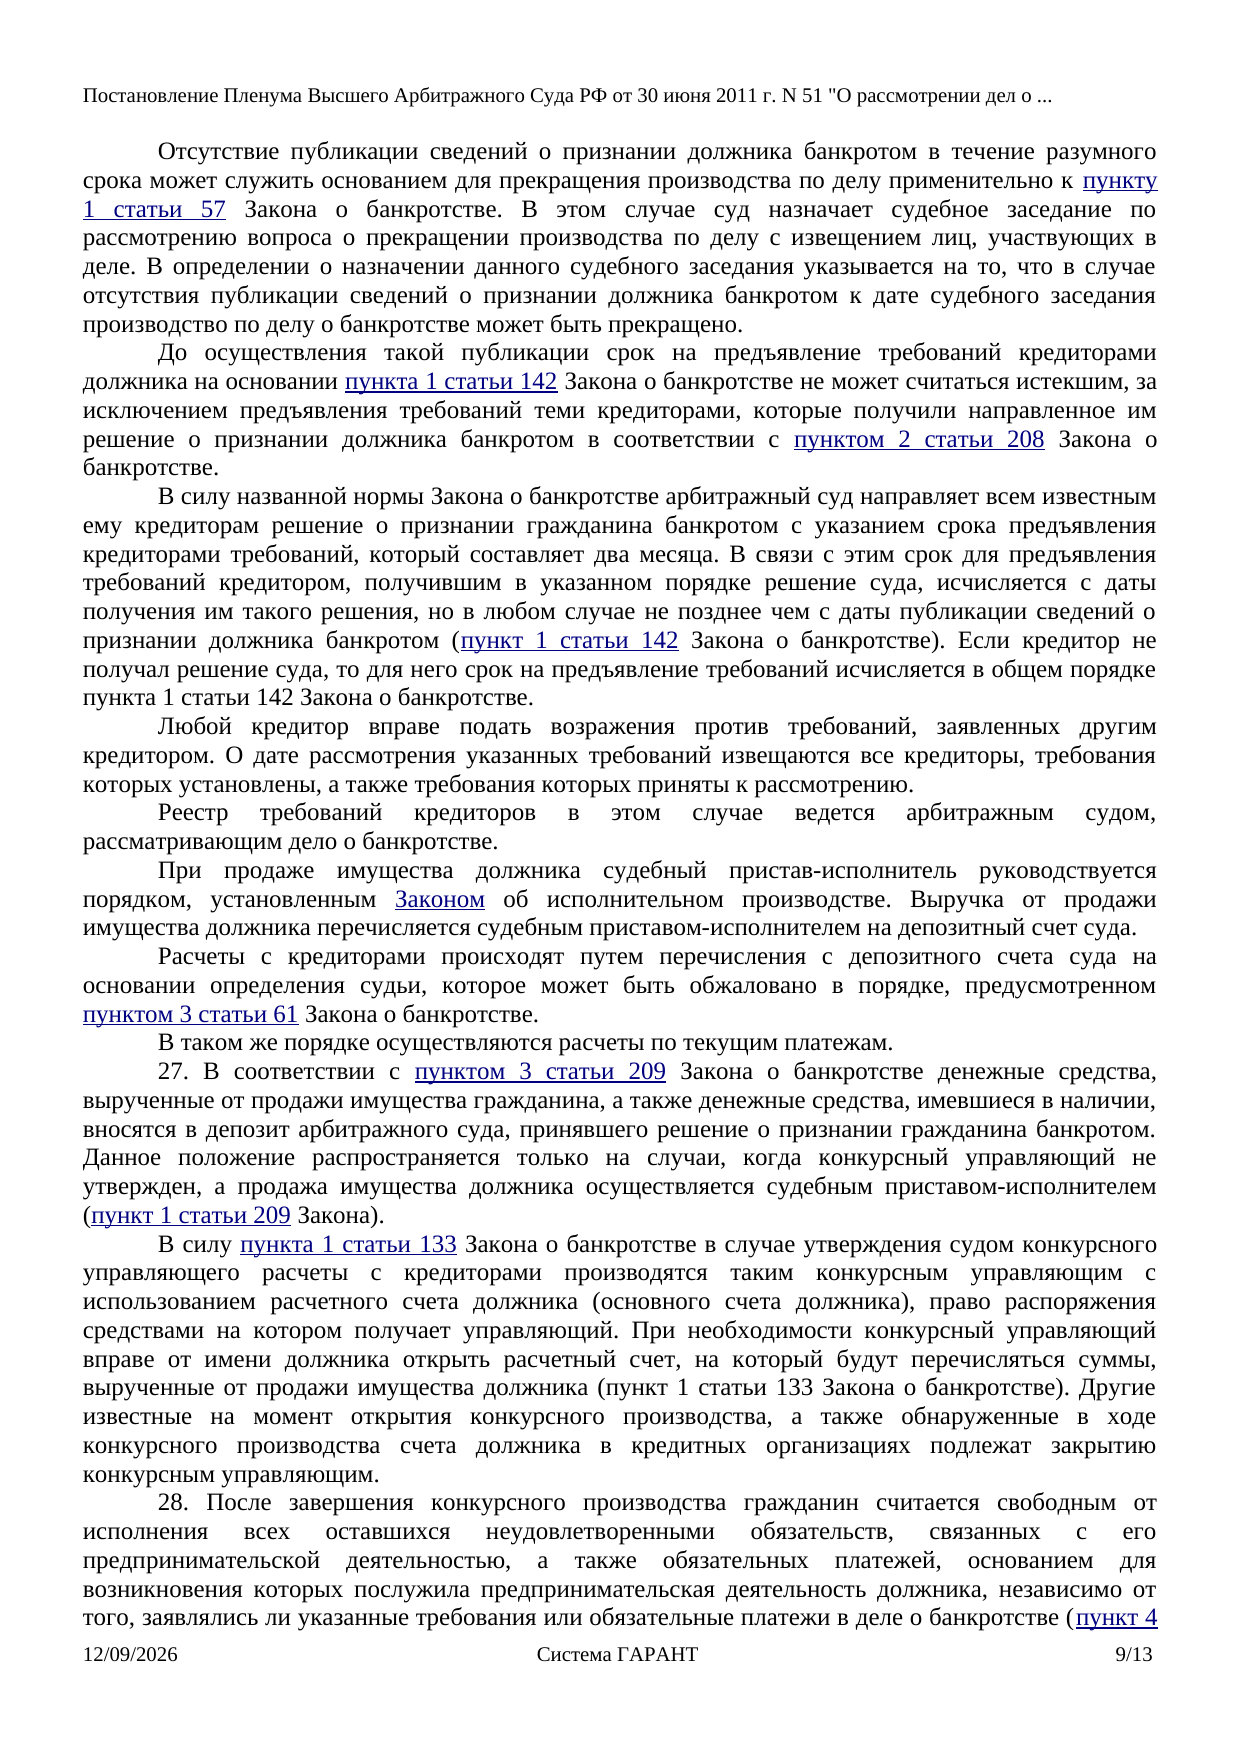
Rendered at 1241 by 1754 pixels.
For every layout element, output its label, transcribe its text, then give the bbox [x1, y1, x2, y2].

text Отсутствие публикации сведений о признании должника банкротом в течение разумного срока может служить основанием для прекращения производства по делу применительно к пункту 1 статьи 57 Закона о банкротстве. В этом случае суд назначает судебное заседание по рассмотрению вопроса о прекращении производства по делу с извещением лиц, участвующих в деле. В определении о назначении данного судебного заседания указывается на то, что в случае отсутствия публикации сведений о признании должника банкротом к дате судебного заседания производство по делу о банкротстве может быть прекращено. [83, 136, 1157, 337]
text До осуществления такой публикации срок на предъявление требований кредиторами должника на основании пункта 1 статьи 142 Закона о банкротстве не может считаться истекшим, за исключением предъявления требований теми кредиторами, которые получили направленное им решение о признании должника банкротом в соответствии с пунктом 2 статьи 208 Закона о банкротстве. [83, 337, 1157, 481]
text Любой кредитор вправе подать возражения против требований, заявленных другим кредитором. О дате рассмотрения указанных требований извещаются все кредиторы, требования которых установлены, а также требования которых приняты к рассмотрению. [83, 711, 1157, 797]
text В таком же порядке осуществляются расчеты по текущим платежам. [83, 1027, 1157, 1056]
text Реестр требований кредиторов в этом случае ведется арбитражным судом, рассматривающим дело о банкротстве. [83, 797, 1157, 855]
text Расчеты с кредиторами происходят путем перечисления с депозитного счета суда на основании определения судьи, которое может быть обжаловано в порядке, предусмотренном пунктом 3 статьи 61 Закона о банкротстве. [83, 941, 1157, 1027]
text 28. После завершения конкурсного производства гражданин считается свободным от исполнения всех оставшихся неудовлетворенными обязательств, связанных с его предпринимательской деятельностью, а также обязательных платежей, основанием для возникновения которых послужила предпринимательская деятельность должника, независимо от того, заявлялись ли указанные требования или обязательные платежи в деле о банкротстве (пункт 4 [83, 1487, 1157, 1631]
text В силу пункта 1 статьи 133 Закона о банкротстве в случае утверждения судом конкурсного управляющего расчеты с кредиторами производятся таким конкурсным управляющим с использованием расчетного счета должника (основного счета должника), право распоряжения средствами на котором получает управляющий. При необходимости конкурсный управляющий вправе от имени должника открыть расчетный счет, на который будут перечисляться суммы, вырученные от продажи имущества должника (пункт 1 статьи 133 Закона о банкротстве). Другие известные на момент открытия конкурсного производства, а также обнаруженные в ходе конкурсного производства счета должника в кредитных организациях подлежат закрытию конкурсным управляющим. [83, 1229, 1157, 1487]
text В силу названной нормы Закона о банкротстве арбитражный суд направляет всем известным ему кредиторам решение о признании гражданина банкротом с указанием срока предъявления кредиторами требований, который составляет два месяца. В связи с этим срок для предъявления требований кредитором, получившим в указанном порядке решение суда, исчисляется с даты получения им такого решения, но в любом случае не позднее чем с даты публикации сведений о признании должника банкротом (пункт 1 статьи 142 Закона о банкротстве). Если кредитор не получал решение суда, то для него срок на предъявление требований исчисляется в общем порядке пункта 1 статьи 142 Закона о банкротстве. [83, 481, 1157, 711]
text При продаже имущества должника судебный пристав-исполнитель руководствуется порядком, установленным Законом об исполнительном производстве. Выручка от продажи имущества должника перечисляется судебным приставом-исполнителем на депозитный счет суда. [83, 855, 1157, 941]
text 27. В соответствии с пунктом 3 статьи 209 Закона о банкротстве денежные средства, вырученные от продажи имущества гражданина, а также денежные средства, имевшиеся в наличии, вносятся в депозит арбитражного суда, принявшего решение о признании гражданина банкротом. Данное положение распространяется только на случаи, когда конкурсный управляющий не утвержден, а продажа имущества должника осуществляется судебным приставом-исполнителем (пункт 1 статьи 209 Закона). [83, 1056, 1157, 1229]
